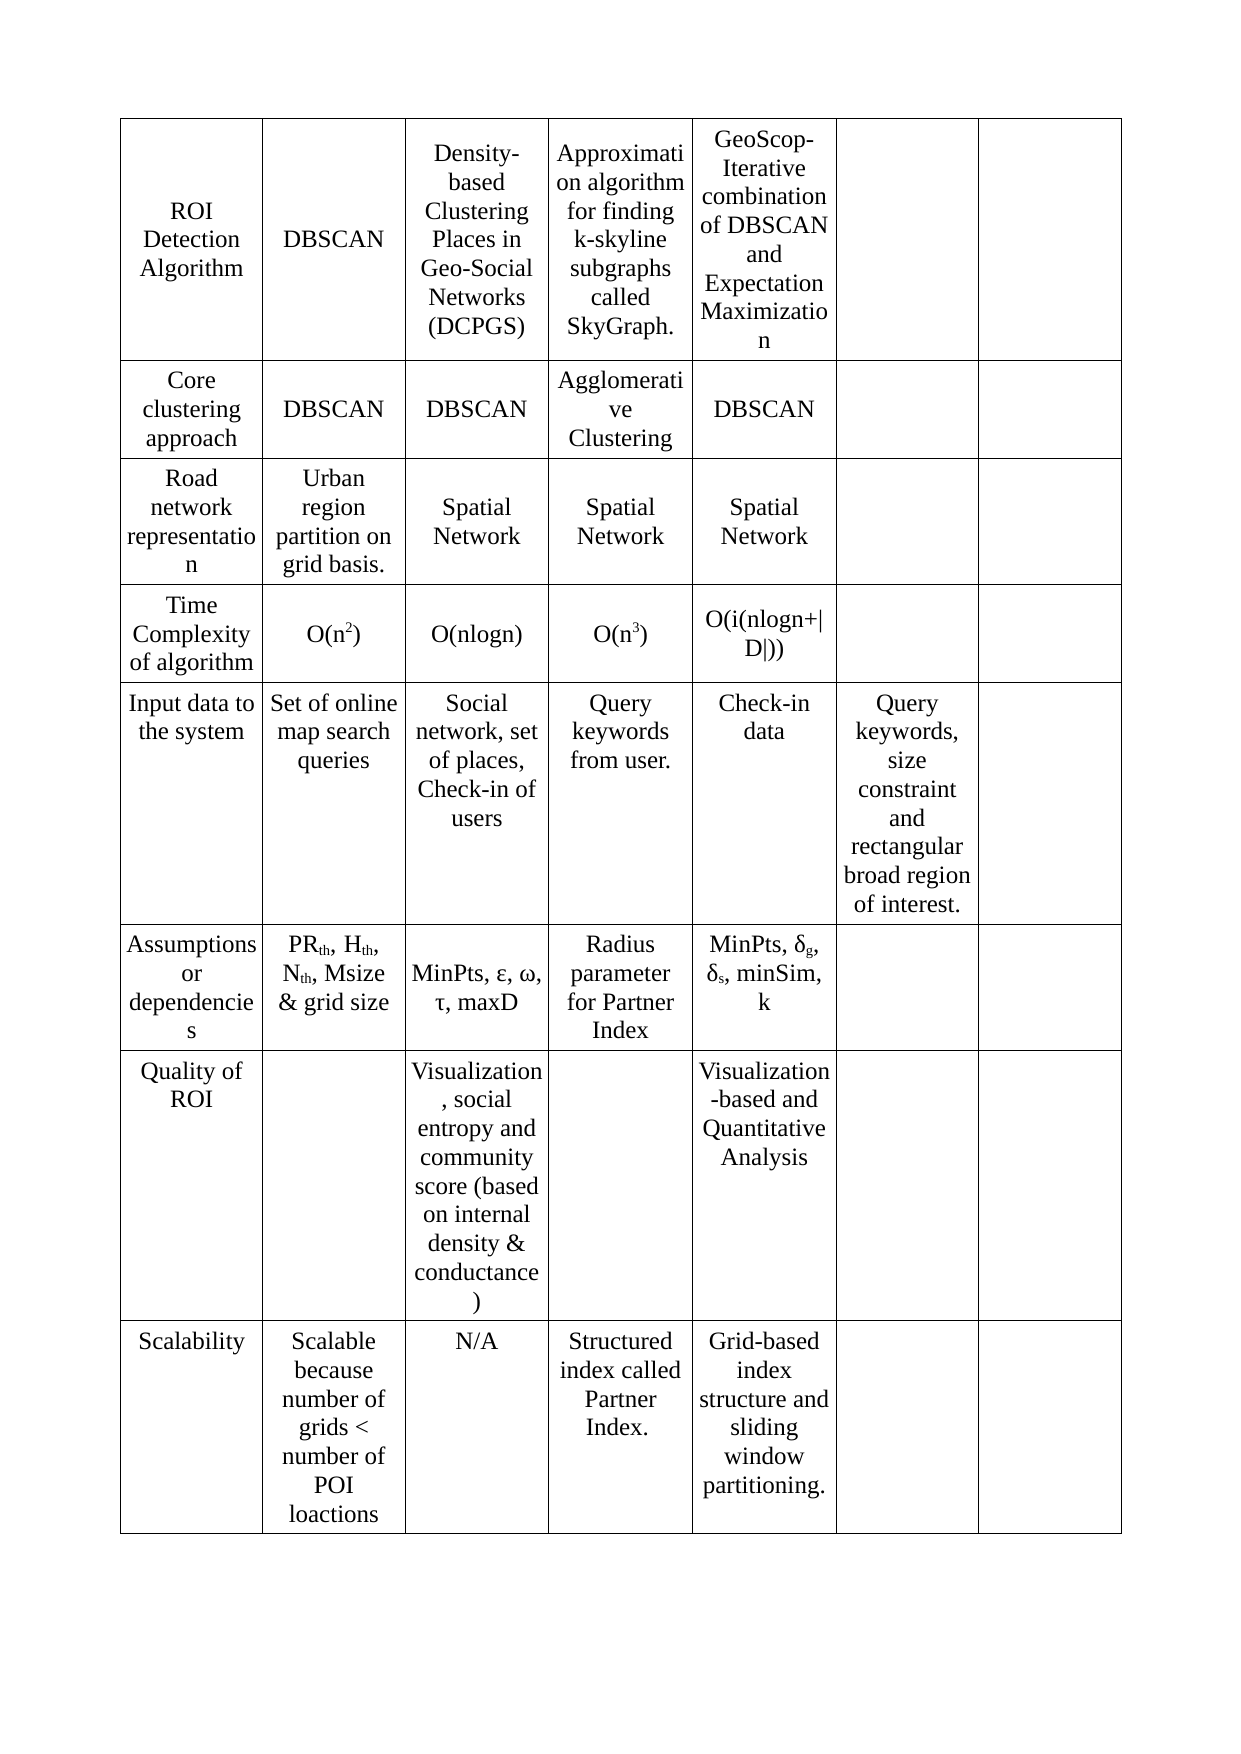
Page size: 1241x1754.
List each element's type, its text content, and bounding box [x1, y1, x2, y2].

table_cell Assumptions or dependencies [121, 925, 262, 1050]
table_cell Spatial Network [693, 459, 836, 584]
table_cell [979, 1321, 1121, 1533]
table_cell GeoScop- Iterative combination of DBSCAN and Expectation Maximization [693, 119, 836, 360]
table_cell Approximation algorithm for finding k-skyline subgraphs called SkyGraph. [549, 119, 692, 360]
table_cell Density-based Clustering Places in Geo-Social Networks (DCPGS) [406, 119, 548, 360]
table_cell [979, 361, 1121, 457]
table_cell [837, 1051, 978, 1320]
table_cell N/A [406, 1321, 548, 1533]
table_cell [979, 585, 1121, 682]
table_cell Set of online map search queries [263, 683, 405, 923]
table_cell [263, 1051, 405, 1320]
table_cell [979, 119, 1121, 360]
table_cell Grid-based index structure and sliding window partitioning. [693, 1321, 836, 1533]
table_cell DBSCAN [263, 361, 405, 457]
table_cell PRth, Hth, Nth, Msize & grid size [263, 925, 405, 1050]
table_cell Visualization-based and Quantitative Analysis [693, 1051, 836, 1320]
table_cell Radius parameter for Partner Index [549, 925, 692, 1050]
table_cell [837, 585, 978, 682]
table_cell Road network representation [121, 459, 262, 584]
table_cell Input data to the system [121, 683, 262, 923]
table_cell DBSCAN [406, 361, 548, 457]
table_cell O(i(nlogn+|D|)) [693, 585, 836, 682]
table_cell Spatial Network [406, 459, 548, 584]
table_cell Scalable because number of grids < number of POI loactions [263, 1321, 405, 1533]
table_cell ROI Detection Algorithm [121, 119, 262, 360]
table_cell Visualization, social entropy and community score (based on internal density & conductance) [406, 1051, 548, 1320]
table_cell Query keywords, size constraint and rectangular broad region of interest. [837, 683, 978, 923]
table_cell O(n3) [549, 585, 692, 682]
table_cell Core clustering approach [121, 361, 262, 457]
table_cell [837, 361, 978, 457]
table_cell [837, 1321, 978, 1533]
table_cell Social network, set of places, Check-in of users [406, 683, 548, 923]
table_cell [979, 459, 1121, 584]
table_cell MinPts, δg, δs, minSim, k [693, 925, 836, 1050]
table_cell [837, 925, 978, 1050]
table_cell [837, 119, 978, 360]
table_cell [549, 1051, 692, 1320]
table_cell Urban region partition on grid basis. [263, 459, 405, 584]
table_cell MinPts, ε, ω, τ, maxD [406, 925, 548, 1050]
table_cell DBSCAN [693, 361, 836, 457]
table_cell Query keywords from user. [549, 683, 692, 923]
table_cell Time Complexity of algorithm [121, 585, 262, 682]
table_cell O(n2) [263, 585, 405, 682]
table_cell O(nlogn) [406, 585, 548, 682]
table_cell Structured index called Partner Index. [549, 1321, 692, 1533]
table_cell [979, 925, 1121, 1050]
table_cell Check-in data [693, 683, 836, 923]
table_cell [837, 459, 978, 584]
table_cell [979, 683, 1121, 923]
table_cell Agglomerative Clustering [549, 361, 692, 457]
table_cell Quality of ROI [121, 1051, 262, 1320]
table_cell DBSCAN [263, 119, 405, 360]
table_cell Spatial Network [549, 459, 692, 584]
table_cell Scalability [121, 1321, 262, 1533]
table_cell [979, 1051, 1121, 1320]
